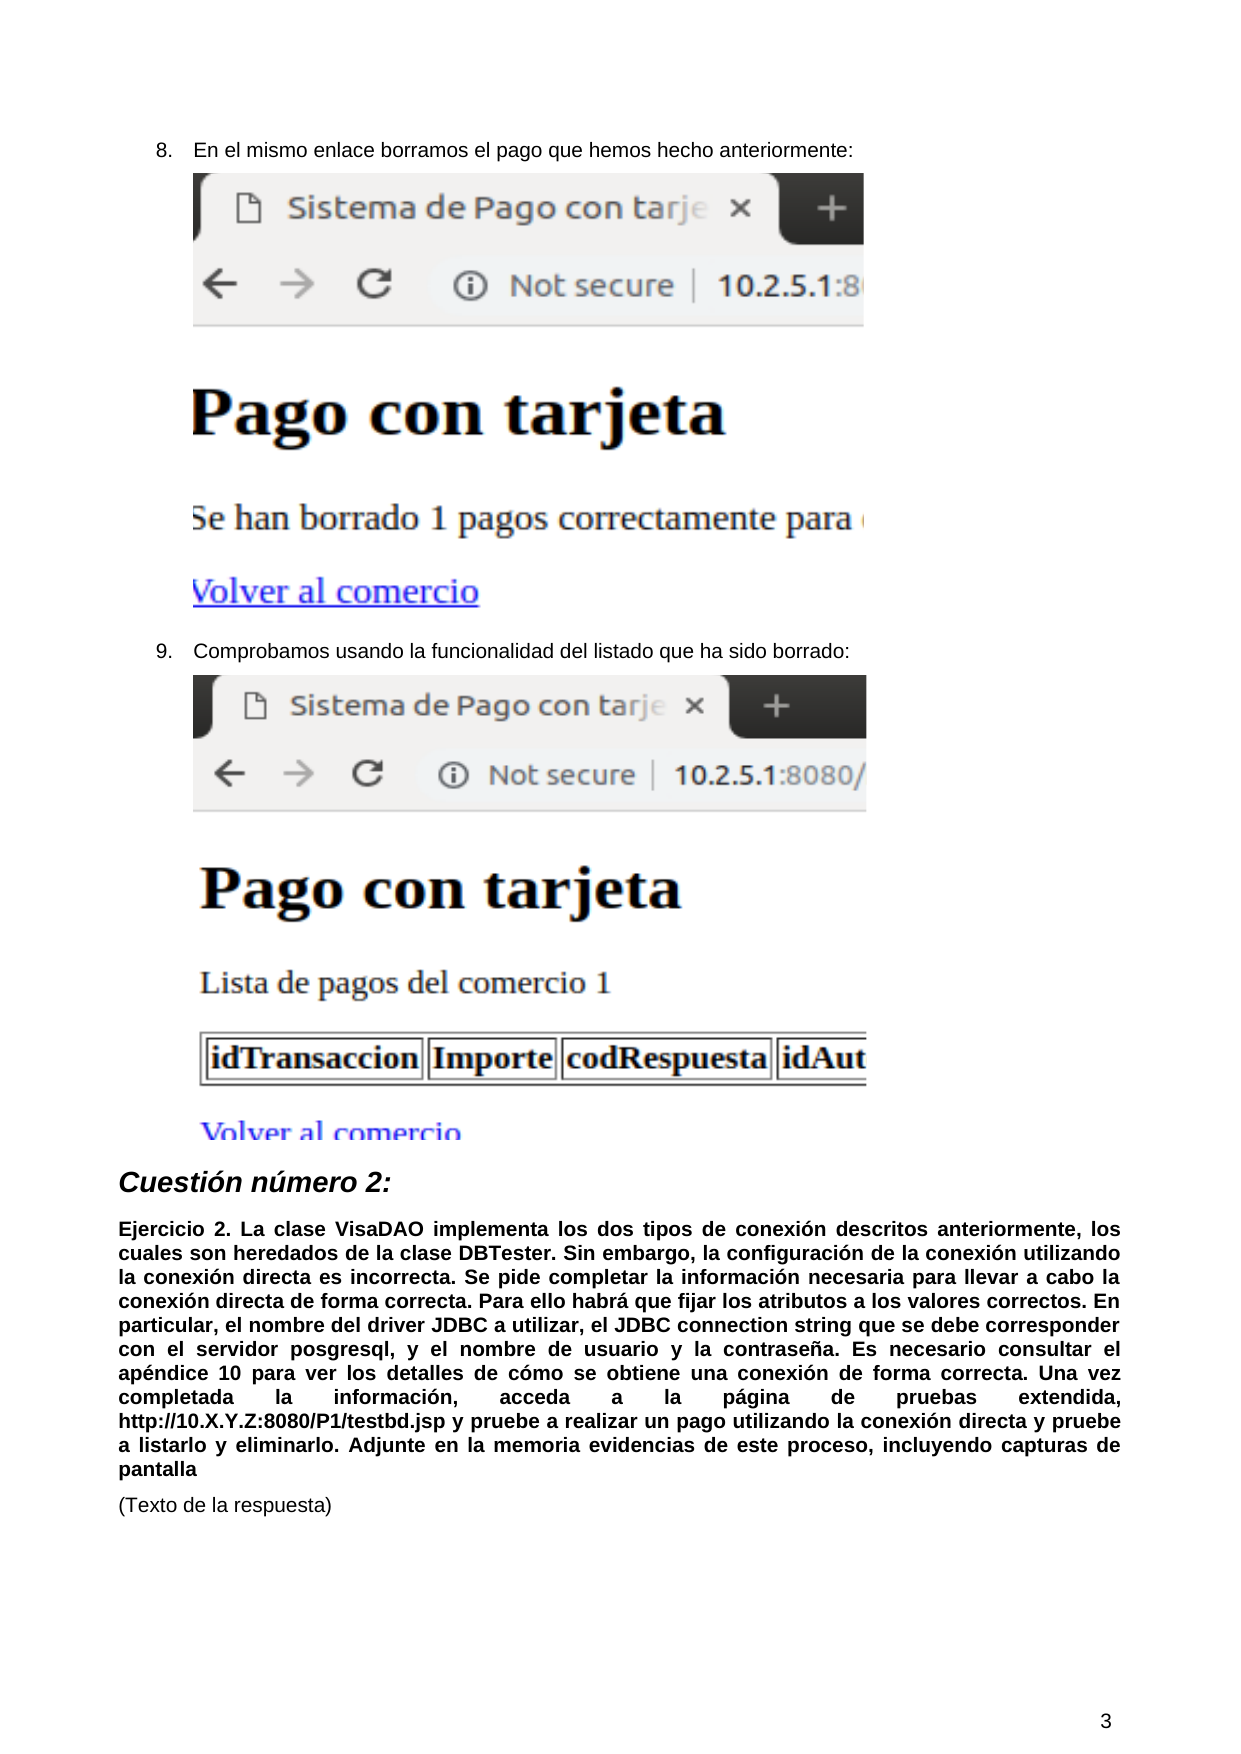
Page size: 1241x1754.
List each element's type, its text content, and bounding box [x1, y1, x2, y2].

picture [193, 675, 280, 1140]
subtitle Cuestión número 2: [118, 1165, 1122, 1198]
text (Texto de la respuesta) [118, 1493, 1122, 1517]
list Comprobamos usando la funcionalidad del listado que ha sido borrado: [156, 638, 1122, 662]
text Ejercicio 2. La clase VisaDAO implementa los dos tipos de conexión descritos anteriormente, los cuales son heredados de la clase DBTester. Sin embargo, la configuración de la conexión utilizando la conexión directa es incorrecta. Se pide completar la información necesaria para llevar a cabo la conexión directa de forma correcta. Para ello habrá que fijar los atributos a los valores correctos. En particular, el nombre del driver JDBC a utilizar, el JDBC connection string que se debe corresponder con el servidor posgresql, y el nombre de usuario y la contraseña. Es necesario consultar el apéndice 10 para ver los detalles de cómo se obtiene una conexión de forma correcta. Una vez completada la información, acceda a la página de pruebas extendida, http://10.X.Y.Z:8080/P1/testbd.jsp y pruebe a realizar un pago utilizando la conexión directa y pruebe a listarlo y eliminarlo. Adjunte en la memoria evidencias de este proceso, incluyendo capturas de pantalla [118, 1217, 1122, 1481]
picture [193, 173, 281, 415]
list En el mismo enlace borramos el pago que hemos hecho anteriormente: [156, 137, 1122, 161]
